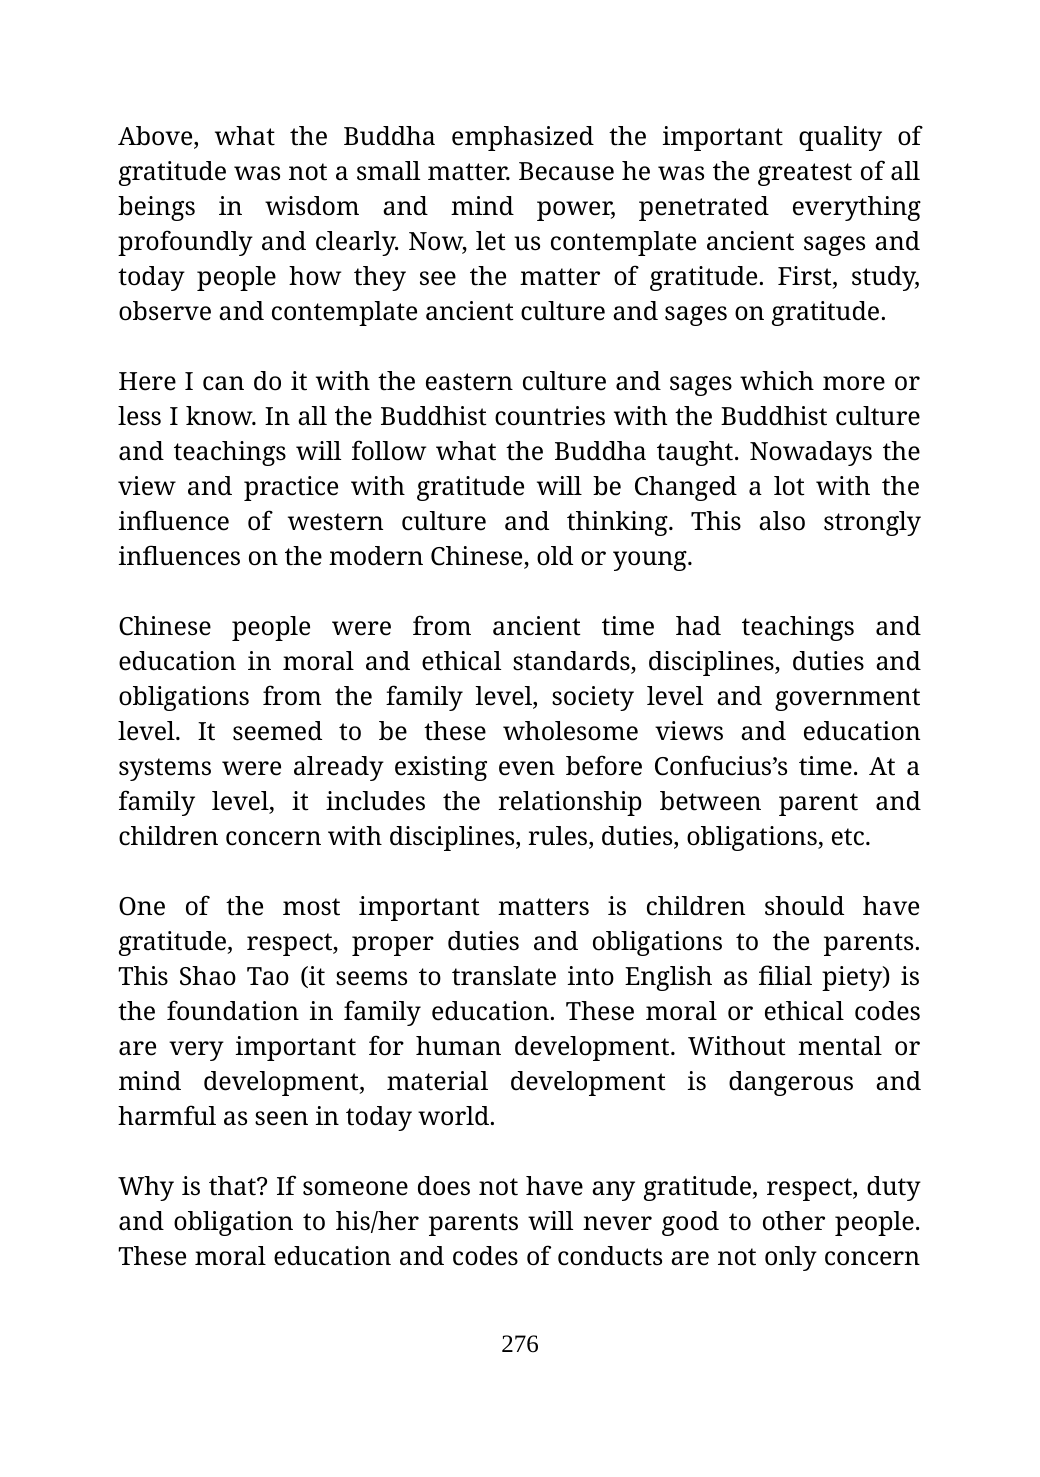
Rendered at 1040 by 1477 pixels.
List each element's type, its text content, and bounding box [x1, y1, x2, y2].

text Above, what the Buddha emphasized the important quality of gratitude was not a small matter. Because he was the greatest of all beings in wisdom and mind power, penetrated everything profoundly and clearly. Now, let us contemplate ancient sages and today people how they see the matter of gratitude. First, study, observe and contemplate ancient culture and sages on gratitude. Here I can do it with the eastern culture and sages which more or less I know. In all the Buddhist countries with the Buddhist culture and teachings will follow what the Buddha taught. Nowadays the view and practice with gratitude will be Changed a lot with the influence of western culture and thinking. This also strongly influences on the modern Chinese, old or young. Chinese people were from ancient time had teachings and education in moral and ethical standards, disciplines, duties and obligations from the family level, society level and government level. It seemed to be these wholesome views and education systems were already existing even before Confucius’s time. At a family level, it includes the relationship between parent and children concern with disciplines, rules, duties, obligations, etc. One of the most important matters is children should have gratitude, respect, proper duties and obligations to the parents. This Shao Tao (it seems to translate into English as filial piety) is the foundation in family education. These moral or ethical codes are very important for human development. Without mental or mind development, material development is dangerous and harmful as seen in today world. Why is that? If someone does not have any gratitude, respect, duty and obligation to his/her parents will never good to other people. These moral education and codes of conducts are not only concern [118, 118, 922, 1273]
